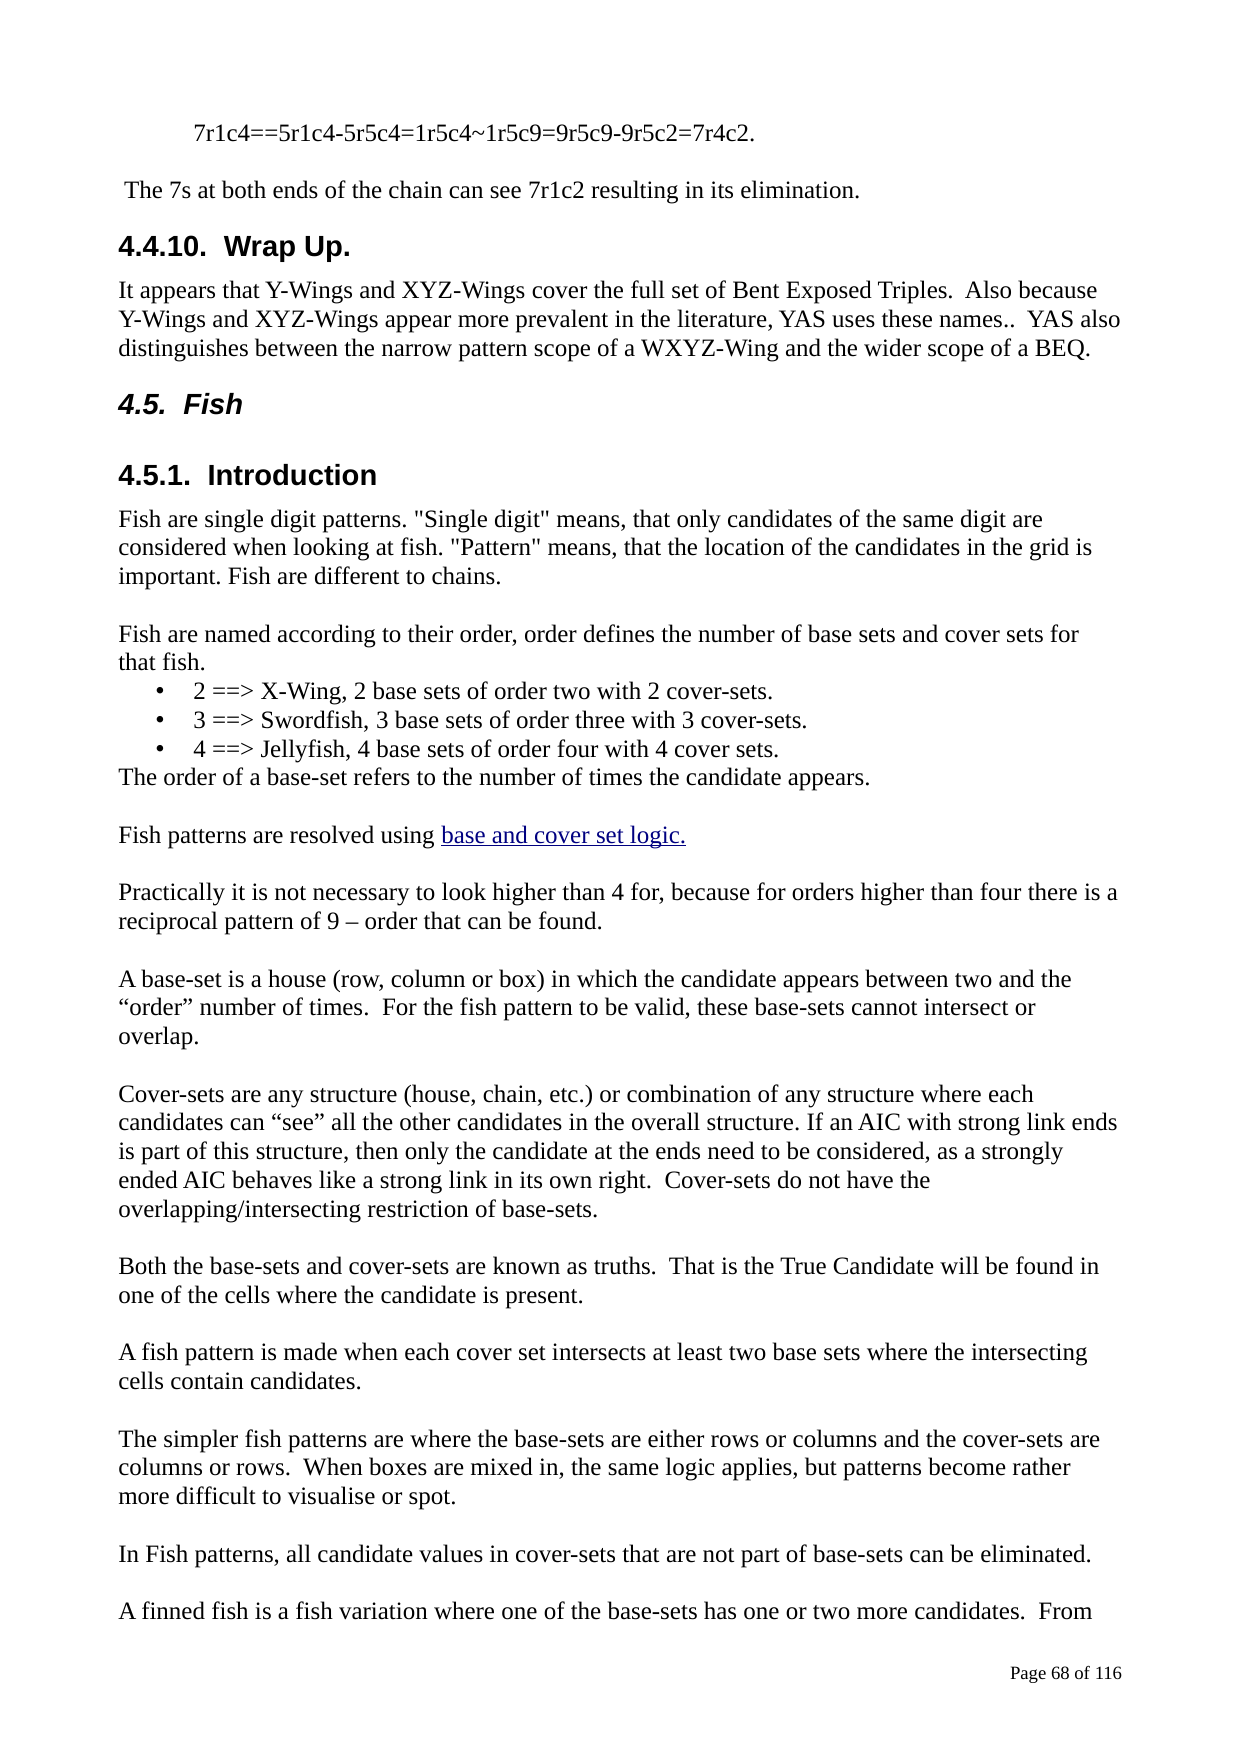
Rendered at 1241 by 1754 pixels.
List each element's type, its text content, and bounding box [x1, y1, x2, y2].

text Both the base-sets and cover-sets are known as truths. That is the True Candidate will be found in one of the cells where the candidate is present. [118, 1251, 1122, 1309]
text The order of a base-set refers to the number of times the candidate appears. [118, 762, 1122, 791]
subtitle Fish [118, 387, 1122, 420]
text Cover-sets are any structure (house, chain, etc.) or combination of any structure where each candidates can “see” all the other candidates in the overall structure. If an AIC with strong link ends is part of this structure, then only the candidate at the ends need to be considered, as a strongly ended AIC behaves like a strong link in its own right. Cover-sets do not have the overlapping/intersecting restriction of base-sets. [118, 1079, 1122, 1222]
list 4 ==> Jellyfish, 4 base sets of order four with 4 cover sets. [156, 734, 1122, 762]
text Fish are named according to their order, order defines the number of base sets and cover sets for that fish. [118, 619, 1122, 676]
text Practically it is not necessary to look higher than 4 for, because for orders higher than four there is a reciprocal pattern of 9 – order that can be found. [118, 877, 1122, 935]
text 7r1c4==5r1c4-5r5c4=1r5c4~1r5c9=9r5c9-9r5c2=7r4c2. [118, 118, 1122, 147]
text A fish pattern is made when each cover set intersects at least two base sets where the intersecting cells contain candidates. [118, 1337, 1122, 1395]
text The 7s at both ends of the chain can see 7r1c2 resulting in its elimination. [118, 176, 1122, 204]
text A base-set is a house (row, column or box) in which the candidate appears between two and the “order” number of times. For the fish pattern to be valid, these base-sets cannot intersect or overlap. [118, 964, 1122, 1050]
text A finned fish is a fish variation where one of the base-sets has one or two more candidates. From [118, 1596, 1122, 1625]
text Fish patterns are resolved using base and cover set logic. [118, 820, 1122, 849]
text The simpler fish patterns are where the base-sets are either rows or columns and the cover-sets are columns or rows. When boxes are mixed in, the same logic applies, but patterns become rather more difficult to visualise or spot. [118, 1424, 1122, 1510]
list 2 ==> X-Wing, 2 base sets of order two with 2 cover-sets. [156, 676, 1122, 705]
subtitle Wrap Up. [118, 229, 1122, 263]
text It appears that Y-Wings and XYZ-Wings cover the full set of Bent Exposed Triples. Also because Y-Wings and XYZ-Wings appear more prevalent in the literature, YAS uses these names.. YAS also distinguishes between the narrow pattern scope of a WXYZ-Wing and the wider scope of a BEQ. [118, 275, 1122, 362]
text Fish are single digit patterns. "Single digit" means, that only candidates of the same digit are considered when looking at fish. "Pattern" means, that the location of the candidates in the grid is important. Fish are different to chains. [118, 504, 1122, 590]
text In Fish patterns, all candidate values in cover-sets that are not part of base-sets can be eliminated. [118, 1539, 1122, 1567]
list 3 ==> Swordfish, 3 base sets of order three with 3 cover-sets. [156, 705, 1122, 734]
subtitle Introduction [118, 458, 1122, 491]
